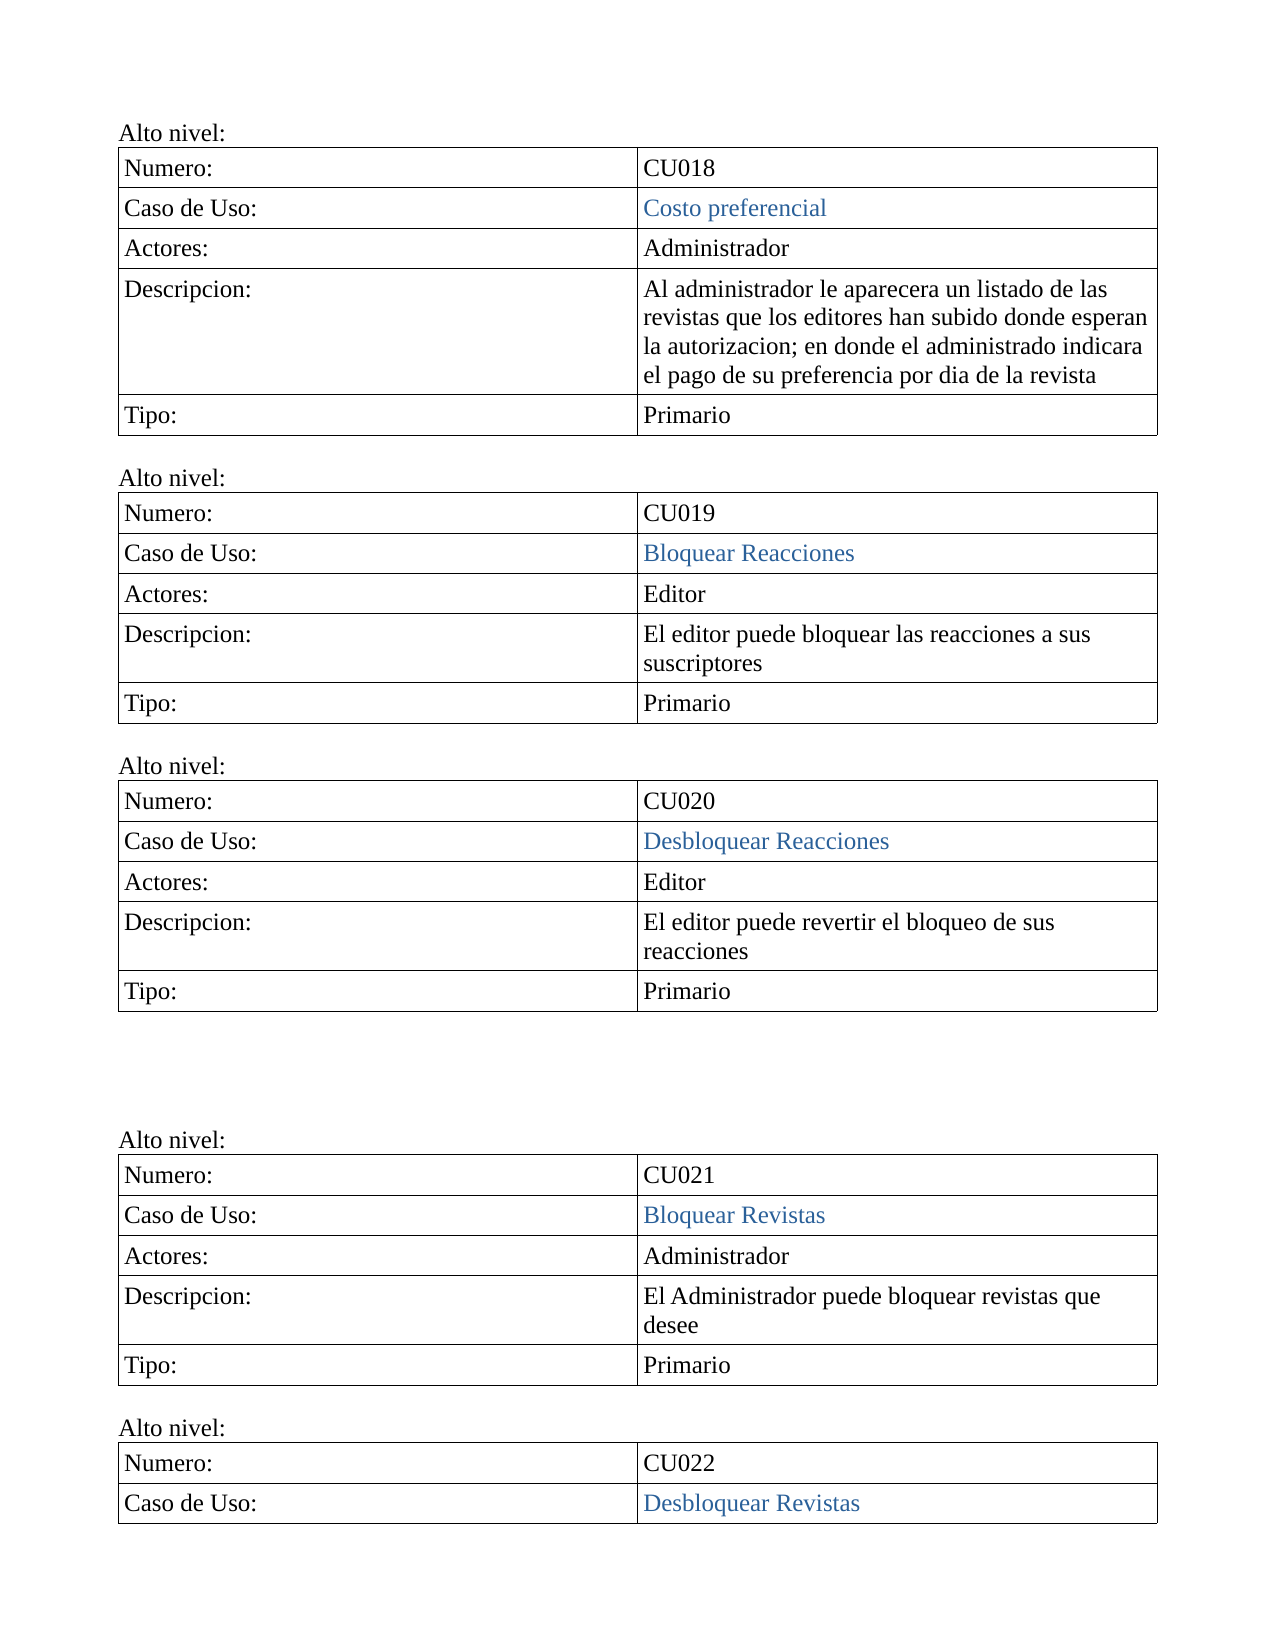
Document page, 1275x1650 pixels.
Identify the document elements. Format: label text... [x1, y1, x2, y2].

table_cell Primario [638, 683, 1157, 723]
table_cell Costo preferencial [638, 188, 1157, 227]
table_header CU018 [638, 148, 1157, 187]
table_cell Descripcion: [119, 614, 637, 682]
table_cell Administrador [638, 1236, 1157, 1275]
text Alto nivel: [118, 118, 1157, 147]
table_header Numero: [119, 1443, 637, 1483]
table_header Numero: [119, 781, 637, 821]
table_cell Editor [638, 862, 1157, 901]
table_cell Desbloquear Revistas [638, 1484, 1157, 1523]
text Alto nivel: [118, 751, 1157, 780]
table_cell Caso de Uso: [119, 822, 637, 861]
table_cell Descripcion: [119, 1276, 637, 1344]
table_cell Desbloquear Reacciones [638, 822, 1157, 861]
table_cell Actores: [119, 229, 637, 268]
table_cell Tipo: [119, 1345, 637, 1385]
table_cell El editor puede revertir el bloqueo de sus reacciones [638, 902, 1157, 970]
table_cell Primario [638, 1345, 1157, 1385]
table_cell Primario [638, 971, 1157, 1011]
table_cell Tipo: [119, 971, 637, 1011]
table_cell Descripcion: [119, 269, 637, 394]
table_cell Caso de Uso: [119, 1196, 637, 1235]
table_cell Editor [638, 574, 1157, 613]
table_header Numero: [119, 1155, 637, 1195]
text Alto nivel: [118, 463, 1157, 492]
table_cell Tipo: [119, 395, 637, 435]
table_header CU020 [638, 781, 1157, 821]
table_cell Actores: [119, 1236, 637, 1275]
table_cell El editor puede bloquear las reacciones a sus suscriptores [638, 614, 1157, 682]
table_cell Primario [638, 395, 1157, 435]
table_cell Al administrador le aparecera un listado de las revistas que los editores han subido donde esperan la autorizacion; en donde el administrado indicara el pago de su preferencia por dia de la revista [638, 269, 1157, 394]
table_header Numero: [119, 493, 637, 533]
table_cell El Administrador puede bloquear revistas que desee [638, 1276, 1157, 1344]
table_cell Caso de Uso: [119, 188, 637, 227]
text Alto nivel: [118, 1413, 1157, 1442]
table_cell Tipo: [119, 683, 637, 723]
table_cell Bloquear Revistas [638, 1196, 1157, 1235]
table_cell Caso de Uso: [119, 1484, 637, 1523]
table_cell Bloquear Reacciones [638, 534, 1157, 573]
table_cell Administrador [638, 229, 1157, 268]
text Alto nivel: [118, 1126, 1157, 1154]
table_header CU022 [638, 1443, 1157, 1483]
table_header CU019 [638, 493, 1157, 533]
table_cell Actores: [119, 574, 637, 613]
table_cell Caso de Uso: [119, 534, 637, 573]
table_header Numero: [119, 148, 637, 187]
table_cell Descripcion: [119, 902, 637, 970]
table_header CU021 [638, 1155, 1157, 1195]
table_cell Actores: [119, 862, 637, 901]
